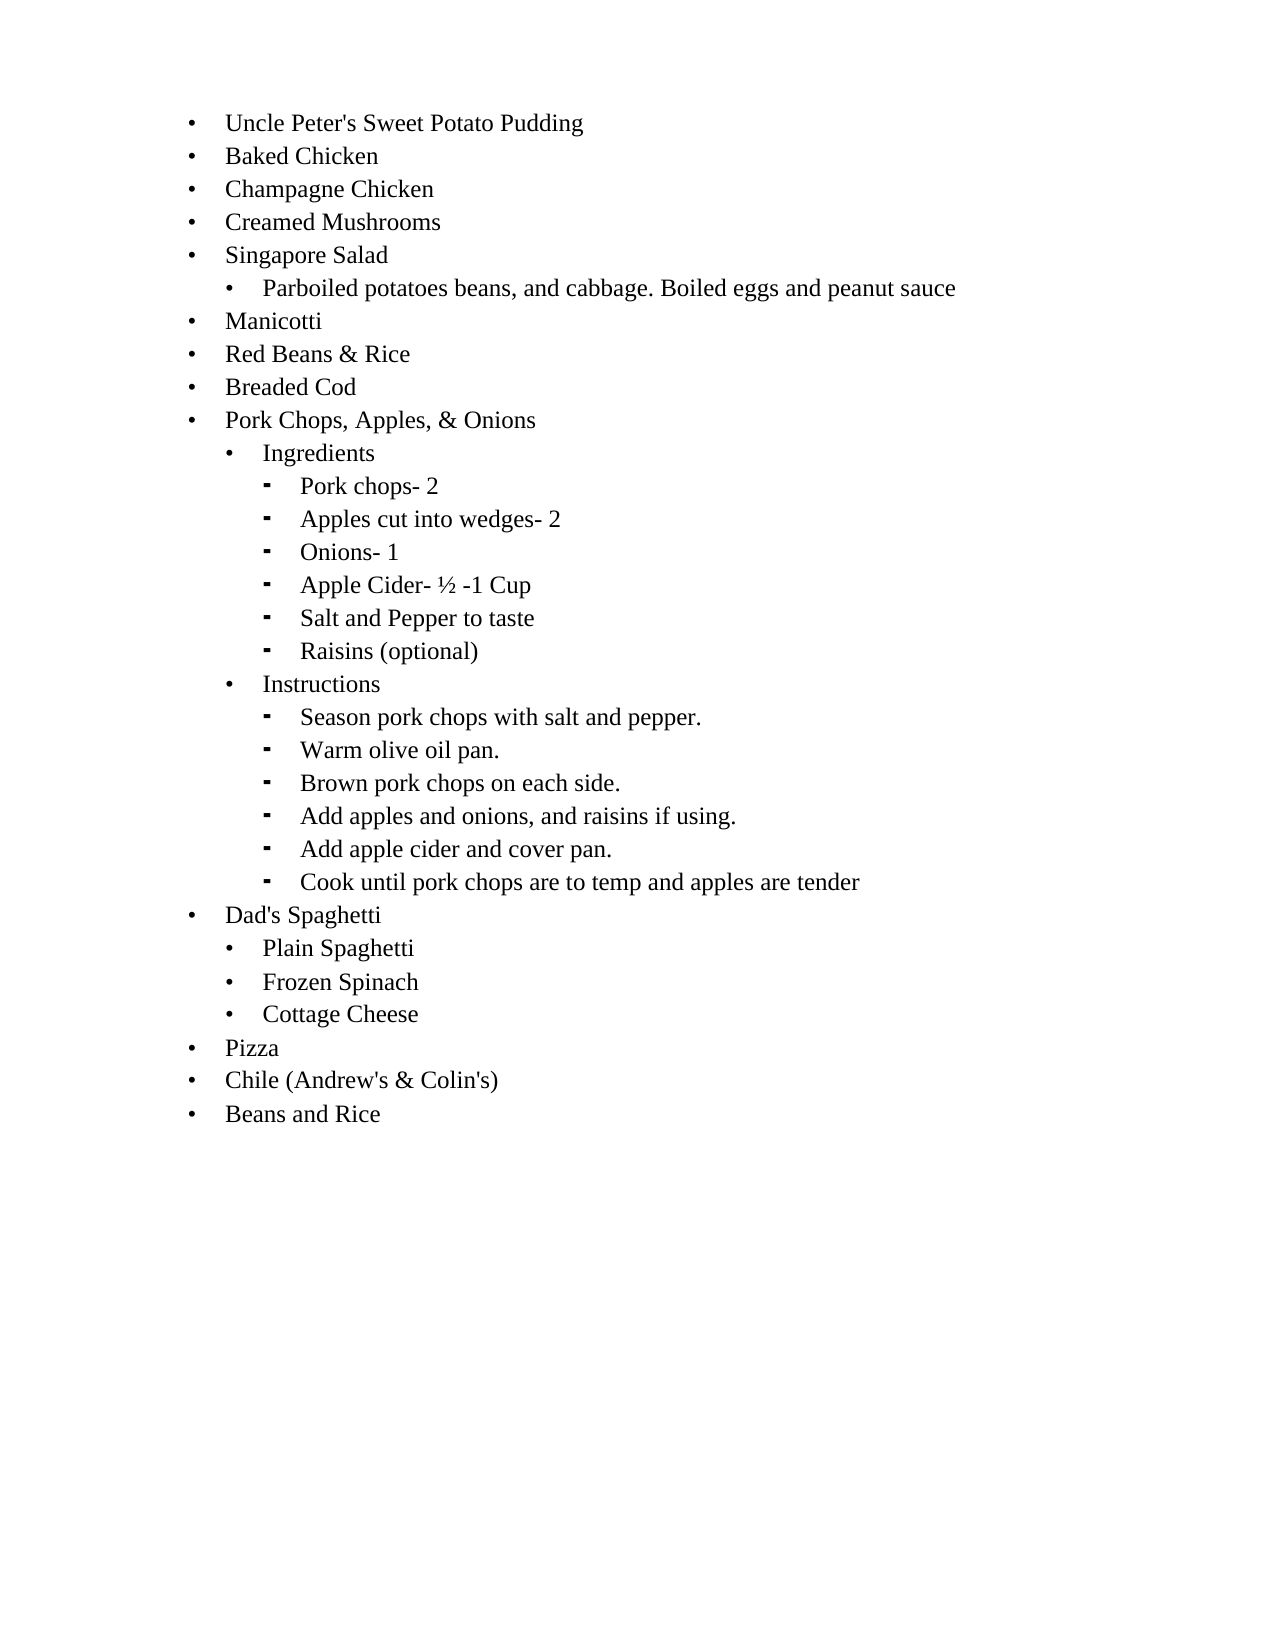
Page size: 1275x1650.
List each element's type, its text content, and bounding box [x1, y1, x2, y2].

list Cook until pork chops are to temp and apples are tender [262, 867, 1125, 896]
list Apple Cider- ½ -1 Cup [262, 570, 1125, 599]
list Add apple cider and cover pan. [262, 834, 1125, 863]
list Add apples and onions, and raisins if using. [262, 801, 1125, 830]
list Brown pork chops on each side. [262, 768, 1125, 797]
list Season pork chops with salt and pepper. [262, 702, 1125, 731]
list Creamed Mushrooms [187, 207, 1125, 236]
list Apples cut into wedges- 2 [262, 504, 1125, 533]
list Dad's Spaghetti [187, 901, 1125, 929]
list Uncle Peter's Sweet Potato Pudding [187, 108, 1125, 137]
list Manicotti [187, 306, 1125, 335]
list Baked Chicken [187, 141, 1125, 170]
list Salt and Pepper to taste [262, 603, 1125, 632]
list Warm olive oil pan. [262, 735, 1125, 764]
list Ingredients [225, 438, 1125, 467]
list Raisins (optional) [262, 636, 1125, 665]
list Breaded Cod [187, 372, 1125, 401]
list Singapore Salad [187, 240, 1125, 269]
list Pork Chops, Apples, & Onions [187, 405, 1125, 434]
list Parboiled potatoes beans, and cabbage. Boiled eggs and peanut sauce [225, 273, 1125, 302]
list Champagne Chicken [187, 174, 1125, 203]
list Red Beans & Rice [187, 339, 1125, 368]
list Instructions [225, 669, 1125, 698]
list Beans and Rice [187, 1099, 1125, 1127]
list Frozen Spinach [225, 967, 1125, 995]
list Plain Spaghetti [225, 933, 1125, 962]
list Chile (Andrew's & Colin's) [187, 1066, 1125, 1094]
list Pizza [187, 1033, 1125, 1061]
list Onions- 1 [262, 537, 1125, 566]
list Pork chops- 2 [262, 471, 1125, 500]
list Cottage Cheese [225, 999, 1125, 1028]
